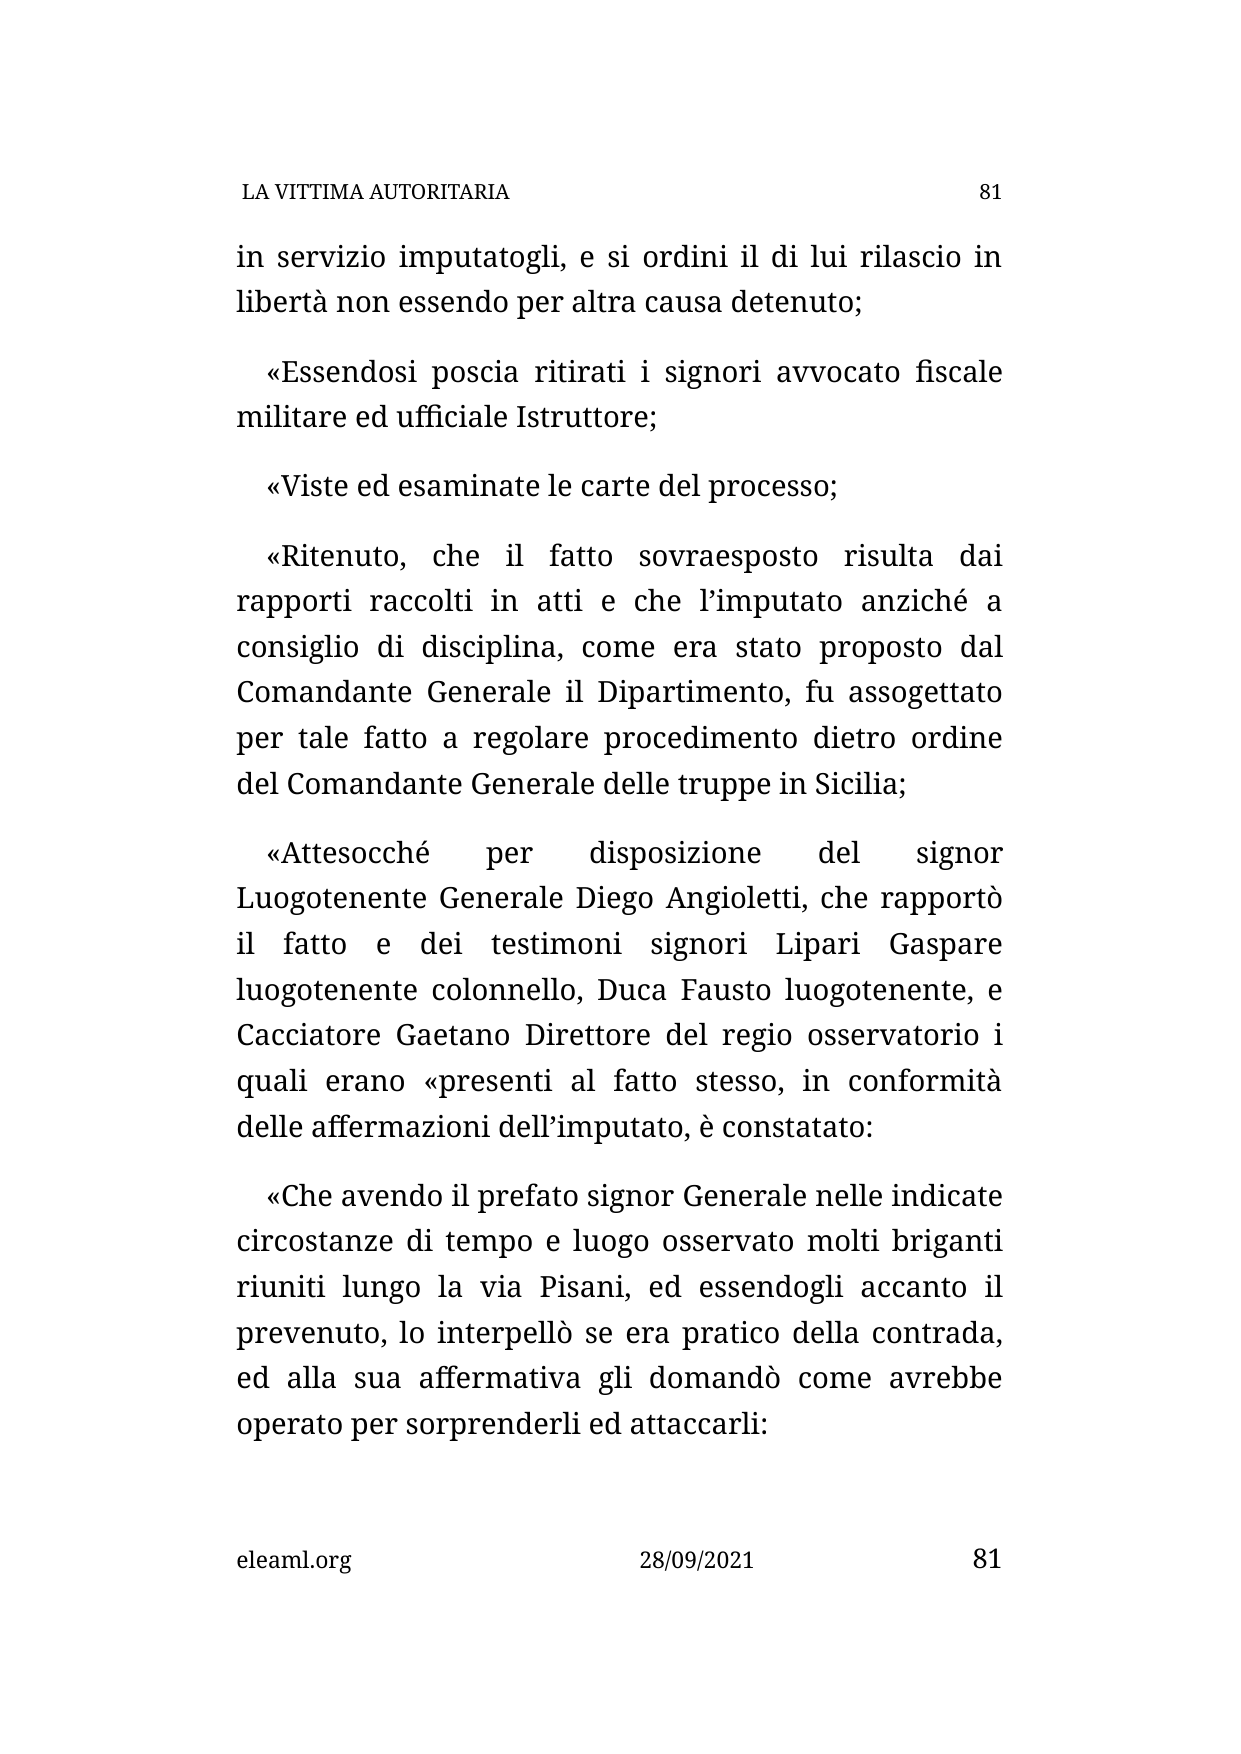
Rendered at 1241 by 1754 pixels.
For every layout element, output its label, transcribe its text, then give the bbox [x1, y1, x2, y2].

text «Attesocché per disposizione del signor Luogotenente Generale Diego Angioletti, che rapportò il fatto e dei testimoni signori Lipari Gaspare luogotenente colonnello, Duca Fausto luogotenente, e Cacciatore Gaetano Direttore del regio osservatorio i quali erano «presenti al fatto stesso, in conformità delle affermazioni dell’imputato, è constatato: [236, 832, 1004, 1146]
text «Ritenuto, che il fatto sovraesposto risulta dai rapporti raccolti in atti e che l’imputato anziché a consiglio di disciplina, come era stato proposto dal Comandante Generale il Dipartimento, fu assogettato per tale fatto a regolare procedimento dietro ordine del Comandante Generale delle truppe in Sicilia; [236, 535, 1004, 803]
text «Viste ed esaminate le carte del processo; [236, 466, 1004, 505]
text «Che avendo il prefato signor Generale nelle indicate circostanze di tempo e luogo osservato molti briganti riuniti lungo la via Pisani, ed essendogli accanto il prevenuto, lo interpellò se era pratico della contrada, ed alla sua affermativa gli domandò come avrebbe operato per sorprenderli ed attaccarli: [236, 1175, 1004, 1443]
text in servizio imputatogli, e si ordini il di lui rilascio in libertà non essendo per altra causa detenuto; [236, 236, 1004, 321]
text «Essendosi poscia ritirati i signori avvocato fiscale militare ed ufficiale Istruttore; [236, 351, 1004, 436]
